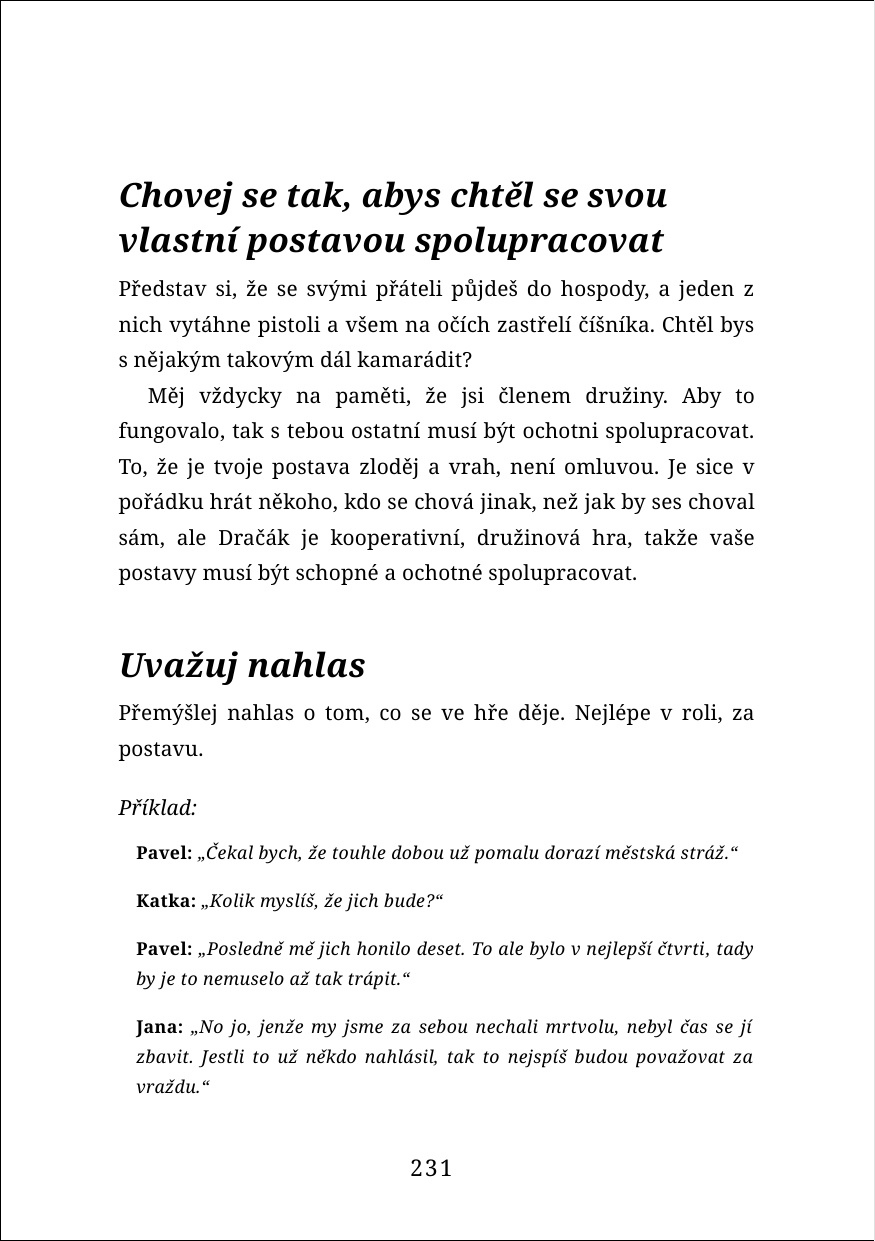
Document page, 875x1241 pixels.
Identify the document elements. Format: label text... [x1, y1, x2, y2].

text Pavel: „Čekal bych, že touhle dobou už pomalu dorazí městská stráž.“ [136, 841, 756, 865]
text Pavel: „Posledně mě jich honilo deset. To ale bylo v nejlepší čtvrti, tady by je to nemuselo až tak trápit.“ [136, 936, 756, 991]
text Příklad: [118, 793, 756, 822]
subtitle Chovej se tak, abys chtěl se svou vlastní postavou spolupracovat [118, 172, 756, 263]
text Přemýšlej nahlas o tom, co se ve hře děje. Nejlépe v roli, za postavu. [118, 698, 756, 762]
text Katka: „Kolik myslíš, že jich bude?“ [136, 888, 756, 913]
text Jana: „No jo, jenže my jsme za sebou nechali mrtvolu, nebyl čas se jí zbavit. Jestli to už někdo nahlásil, tak to nejspíš budou považovat za vraždu.“ [136, 1014, 756, 1099]
text Představ si, že se svými přáteli půjdeš do hospody, a jeden z nich vytáhne pistoli a všem na očích zastřelí číšníka. Chtěl bys s nějakým takovým dál kamarádit? Měj vždycky na paměti, že jsi členem družiny. Aby to fungovalo, tak s tebou ostatní musí být ochotni spolupracovat. To, že je tvoje postava zloděj a vrah, není omluvou. Je sice v pořádku hrát někoho, kdo se chová jinak, než jak by ses choval sám, ale Dračák je kooperativní, družinová hra, takže vaše postavy musí být schopné a ochotné spolupracovat. [118, 274, 756, 587]
subtitle Uvažuj nahlas [118, 641, 756, 687]
